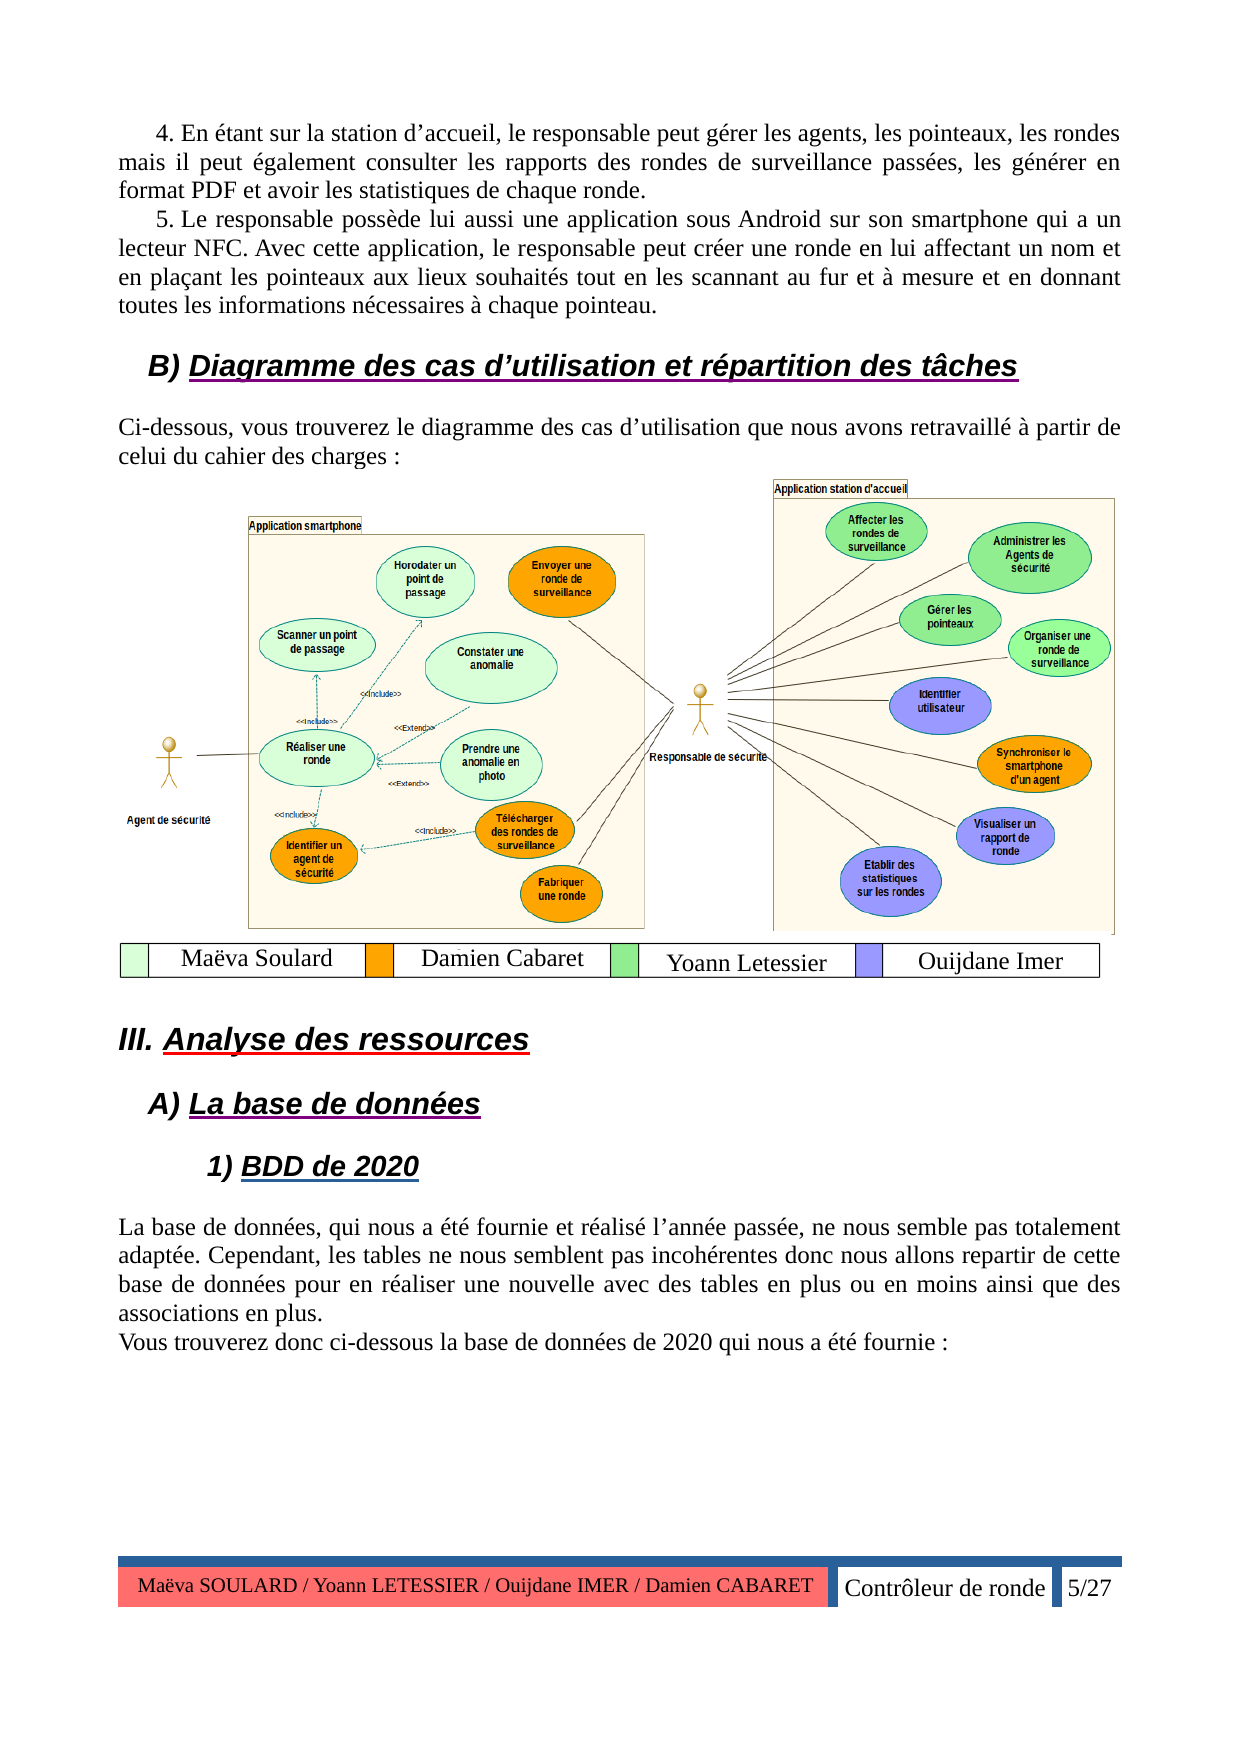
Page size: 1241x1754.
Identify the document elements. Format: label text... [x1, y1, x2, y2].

subtitle BDD de 2020 [118, 1149, 1122, 1183]
subtitle Diagramme des cas d’utilisation et répartition des tâches [118, 348, 1122, 383]
list En étant sur la station d’accueil, le responsable peut gérer les agents, les pointeaux, les rondes mais il peut également consulter les rapports des rondes de surveillance passées, les générer en format PDF et avoir les statistiques de chaque ronde. [118, 118, 1122, 204]
subtitle La base de données [118, 1085, 1122, 1121]
text La base de données, qui nous a été fournie et réalisé l’année passée, ne nous semble pas totalement adaptée. Cependant, les tables ne nous semblent pas incohérentes donc nous allons repartir de cette base de données pour en réaliser une nouvelle avec des tables en plus ou en moins ainsi que des associations en plus. [118, 1212, 1122, 1327]
picture [107, 469, 1123, 991]
subtitle Analyse des ressources [118, 1020, 1122, 1057]
text Ci-dessous, vous trouverez le diagramme des cas d’utilisation que nous avons retravaillé à partir de celui du cahier des charges : [118, 412, 1122, 469]
text Vous trouverez donc ci-dessous la base de données de 2020 qui nous a été fournie : [118, 1327, 1122, 1356]
list Le responsable possède lui aussi une application sous Android sur son smartphone qui a un lecteur NFC. Avec cette application, le responsable peut créer une ronde en lui affectant un nom et en plaçant les pointeaux aux lieux souhaités tout en les scannant au fur et à mesure et en donnant toutes les informations nécessaires à chaque pointeau. [118, 204, 1122, 319]
